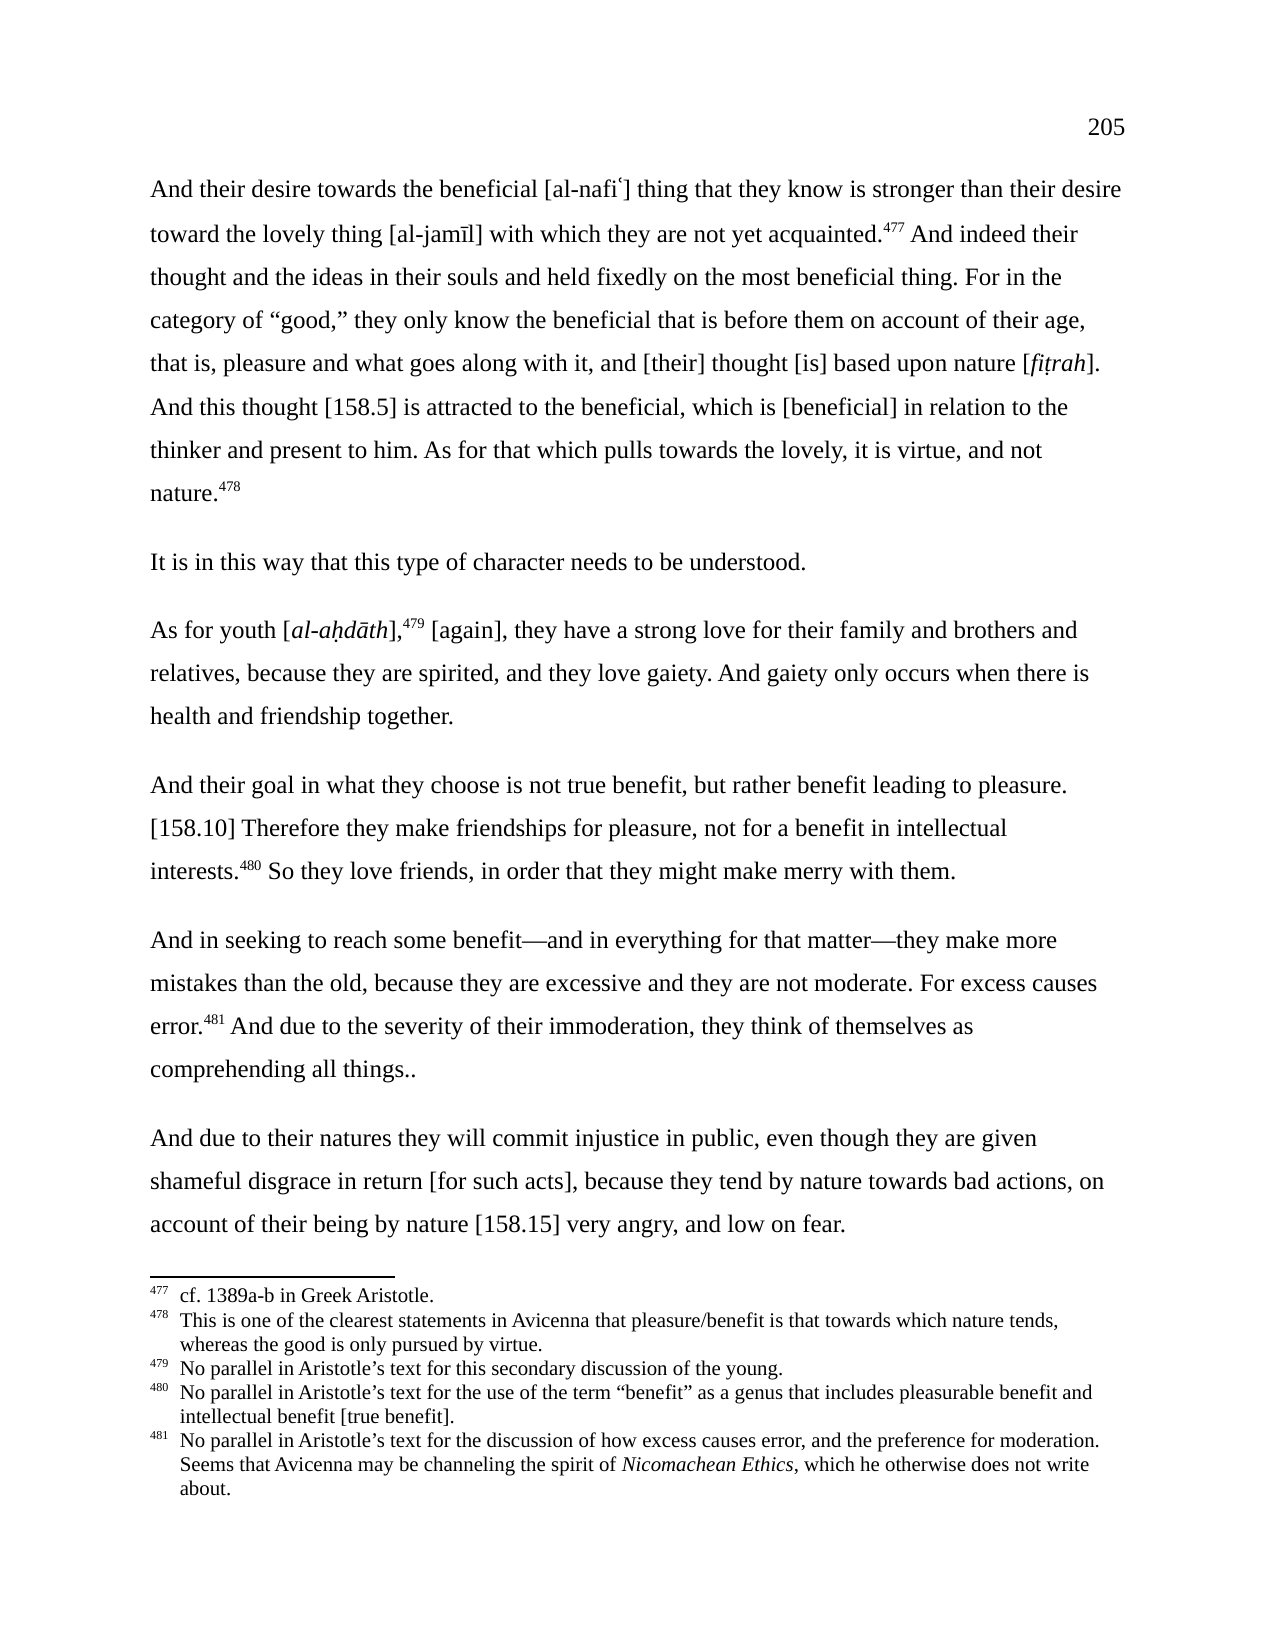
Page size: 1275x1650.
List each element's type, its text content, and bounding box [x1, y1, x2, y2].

text No parallel in Aristotle’s text for the discussion of how excess causes error, and the preference for moderation. Seems that Avicenna may be channeling the spirit of Nicomachean Ethics, which he otherwise does not write about. [150, 1428, 1125, 1500]
text No parallel in Aristotle’s text for the use of the term “benefit” as a genus that includes pleasurable benefit and intellectual benefit [true benefit]. [150, 1380, 1125, 1428]
text This is one of the clearest statements in Avicenna that pleasure/benefit is that towards which nature tends, whereas the good is only pursued by virtue. [150, 1307, 1125, 1356]
text As for youth [al-aḥdāth], [again], they have a strong love for their family and brothers and relatives, because they are spirited, and they love gaiety. And gaiety only occurs when there is health and friendship together. [150, 615, 1125, 730]
text And in seeking to reach some benefit—and in everything for that matter—they make more mistakes than the old, because they are excessive and they are not moderate. For excess causes error. And due to the severity of their immoderation, they think of themselves as comprehending all things.. [150, 925, 1125, 1083]
text No parallel in Aristotle’s text for this secondary discussion of the young. [150, 1356, 1125, 1380]
text It is in this way that this type of character needs to be understood. [150, 547, 1125, 575]
text cf. 1389a-b in Greek Aristotle. [150, 1283, 1125, 1307]
text And due to their natures they will commit injustice in public, even though they are given shameful disgrace in return [for such acts], because they tend by nature towards bad actions, on account of their being by nature [158.15] very angry, and low on fear. [150, 1123, 1125, 1238]
text And their desire towards the beneficial [al-nafiʿ] thing that they know is stronger than their desire toward the lovely thing [al-jamīl] with which they are not yet acquainted. And indeed their thought and the ideas in their souls and held fixedly on the most beneficial thing. For in the category of “good,” they only know the beneficial that is before them on account of their age, that is, pleasure and what goes along with it, and [their] thought [is] based upon nature [fiṭrah]. And this thought [158.5] is attracted to the beneficial, which is [beneficial] in relation to the thinker and present to him. As for that which pulls towards the lovely, it is virtue, and not nature. [150, 171, 1125, 507]
text And their goal in what they choose is not true benefit, but rather benefit leading to pleasure. [158.10] Therefore they make friendships for pleasure, not for a benefit in intellectual interests. So they love friends, in order that they might make merry with them. [150, 770, 1125, 885]
